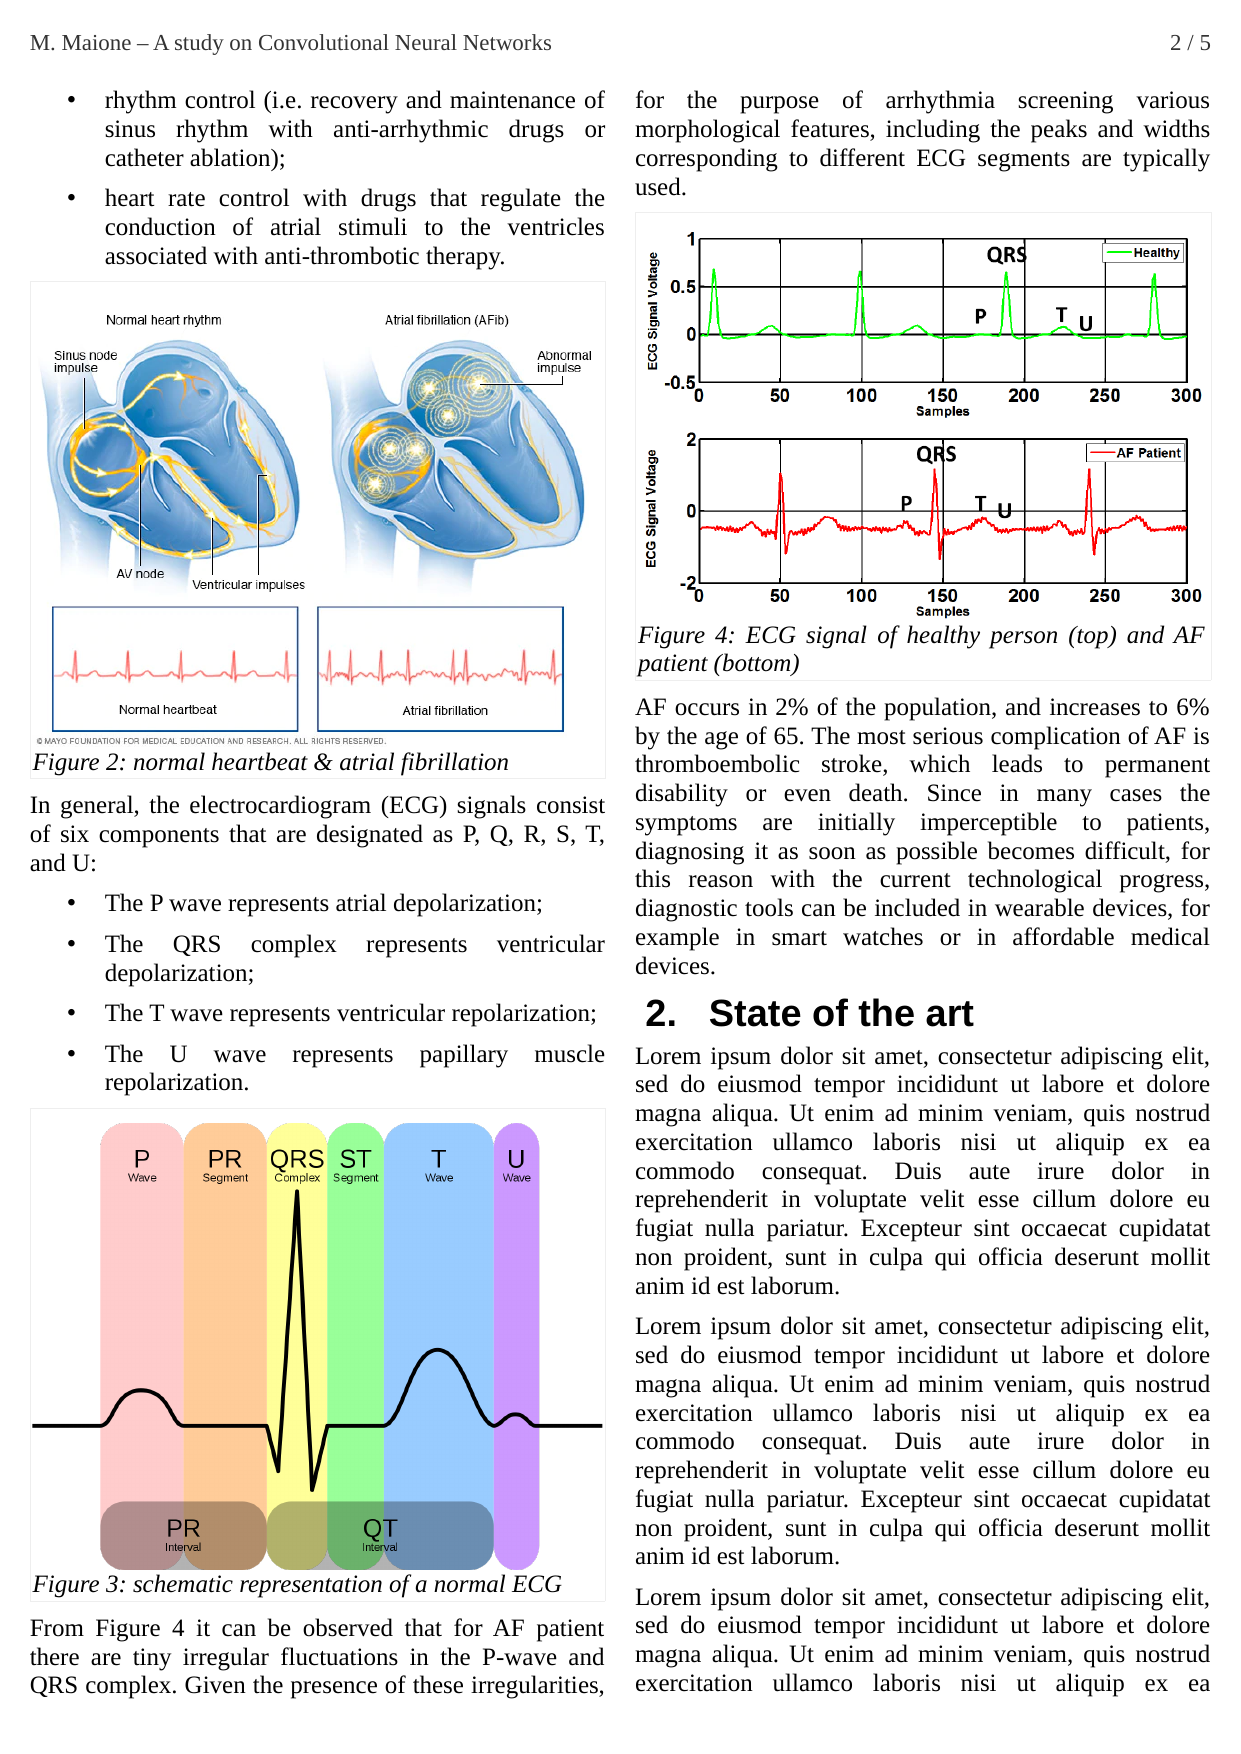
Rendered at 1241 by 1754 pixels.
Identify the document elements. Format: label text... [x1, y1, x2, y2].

list rhythm control (i.e. recovery and maintenance of sinus rhythm with anti-arrhythmic drugs or catheter ablation); [67, 85, 605, 172]
picture [32, 296, 603, 747]
text Lorem ipsum dolor sit amet, consectetur adipiscing elit, sed do eiusmod tempor incididunt ut labore et dolore magna aliqua. Ut enim ad minim veniam, quis nostrud exercitation ullamco laboris nisi ut aliquip ex ea commodo consequat. Duis aute irure dolor in reprehenderit in voluptate velit esse cillum dolore eu fugiat nulla pariatur. Excepteur sint occaecat cupidatat non proident, sunt in culpa qui officia deserunt mollit anim id est laborum. [635, 1311, 1211, 1570]
text In general, the electrocardiogram (ECG) signals consist of six components that are designated as P, Q, R, S, T, and U: [29, 790, 605, 877]
text for the purpose of arrhythmia screening various morphological features, including the peaks and widths corresponding to different ECG segments are typically used. [635, 85, 1211, 200]
text AF occurs in 2% of the population, and increases to 6% by the age of 65. The most serious complication of AF is thromboembolic stroke, which leads to permanent disability or even death. Since in many cases the symptoms are initially imperceptible to patients, diagnosing it as soon as possible becomes difficult, for this reason with the current technological progress, diagnostic tools can be included in wearable devices, for example in smart watches or in affordable medical devices. [635, 692, 1211, 979]
subtitle State of the art [635, 991, 1211, 1035]
list The QRS complex represents ventricular depolarization; [67, 929, 605, 986]
text From Figure 4 it can be observed that for AF patient there are tiny irregular fluctuations in the P-wave and QRS complex. Given the presence of these irregularities, [29, 1613, 605, 1699]
picture [637, 227, 1208, 620]
list The U wave represents papillary muscle repolarization. [67, 1039, 605, 1096]
text Figure 2: normal heartbeat & atrial fibrillation [32, 747, 602, 776]
list heart rate control with drugs that regulate the conduction of atrial stimuli to the ventricles associated with anti-thrombotic therapy. [67, 183, 605, 269]
text Figure 4: ECG signal of healthy person (top) and AF patient (bottom) [638, 620, 1208, 677]
text Lorem ipsum dolor sit amet, consectetur adipiscing elit, sed do eiusmod tempor incididunt ut labore et dolore magna aliqua. Ut enim ad minim veniam, quis nostrud exercitation ullamco laboris nisi ut aliquip ex ea commodo consequat. Duis aute irure dolor in reprehenderit in voluptate velit esse cillum dolore eu fugiat nulla pariatur. Excepteur sint occaecat cupidatat non proident, sunt in culpa qui officia deserunt mollit anim id est laborum. [635, 1041, 1211, 1299]
list The T wave represents ventricular repolarization; [67, 998, 605, 1027]
text Figure 3: schematic representation of a normal ECG [32, 1570, 602, 1598]
list The P wave represents atrial depolarization; [67, 888, 605, 917]
text Lorem ipsum dolor sit amet, consectetur adipiscing elit, sed do eiusmod tempor incididunt ut labore et dolore magna aliqua. Ut enim ad minim veniam, quis nostrud exercitation ullamco laboris nisi ut aliquip ex ea [635, 1582, 1211, 1697]
picture [32, 1123, 603, 1570]
